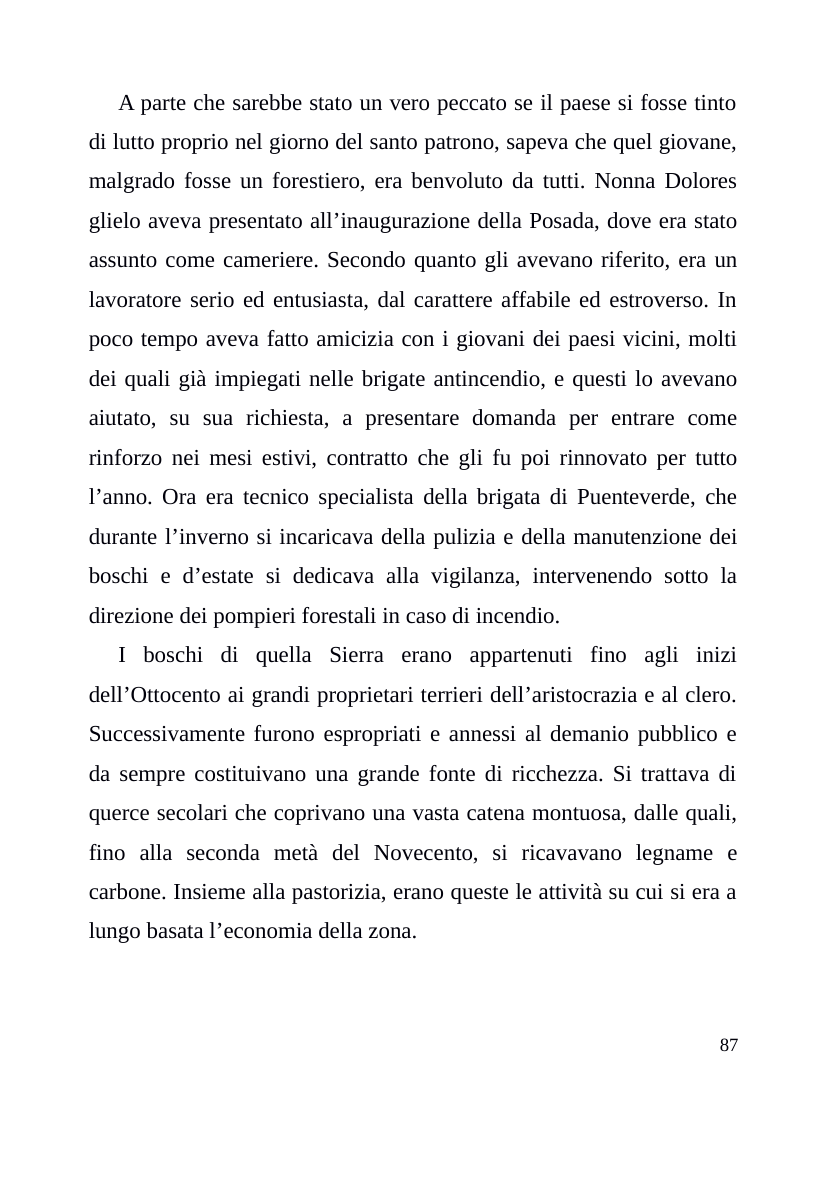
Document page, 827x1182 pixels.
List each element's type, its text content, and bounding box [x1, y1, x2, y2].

text A parte che sarebbe stato un vero peccato se il paese si fosse tinto di lutto proprio nel giorno del santo patrono, sapeva che quel giovane, malgrado fosse un forestiero, era benvoluto da tutti. Nonna Dolores glielo aveva presentato all’inaugurazione della Posada, dove era stato assunto come cameriere. Secondo quanto gli avevano riferito, era un lavoratore serio ed entusiasta, dal carattere affabile ed estroverso. In poco tempo aveva fatto amicizia con i giovani dei paesi vicini, molti dei quali già impiegati nelle brigate antincendio, e questi lo avevano aiutato, su sua richiesta, a presentare domanda per entrare come rinforzo nei mesi estivi, contratto che gli fu poi rinnovato per tutto l’anno. Ora era tecnico specialista della brigata di Puenteverde, che durante l’inverno si incaricava della pulizia e della manutenzione dei boschi e d’estate si dedicava alla vigilanza, intervenendo sotto la direzione dei pompieri forestali in caso di incendio. [88, 88, 738, 628]
text I boschi di quella Sierra erano appartenuti fino agli inizi dell’Ottocento ai grandi proprietari terrieri dell’aristocrazia e al clero. Successivamente furono espropriati e annessi al demanio pubblico e da sempre costituivano una grande fonte di ricchezza. Si trattava di querce secolari che coprivano una vasta catena montuosa, dalle quali, fino alla seconda metà del Novecento, si ricavavano legname e carbone. Insieme alla pastorizia, erano queste le attività su cui si era a lungo basata l’economia della zona. [88, 641, 738, 944]
